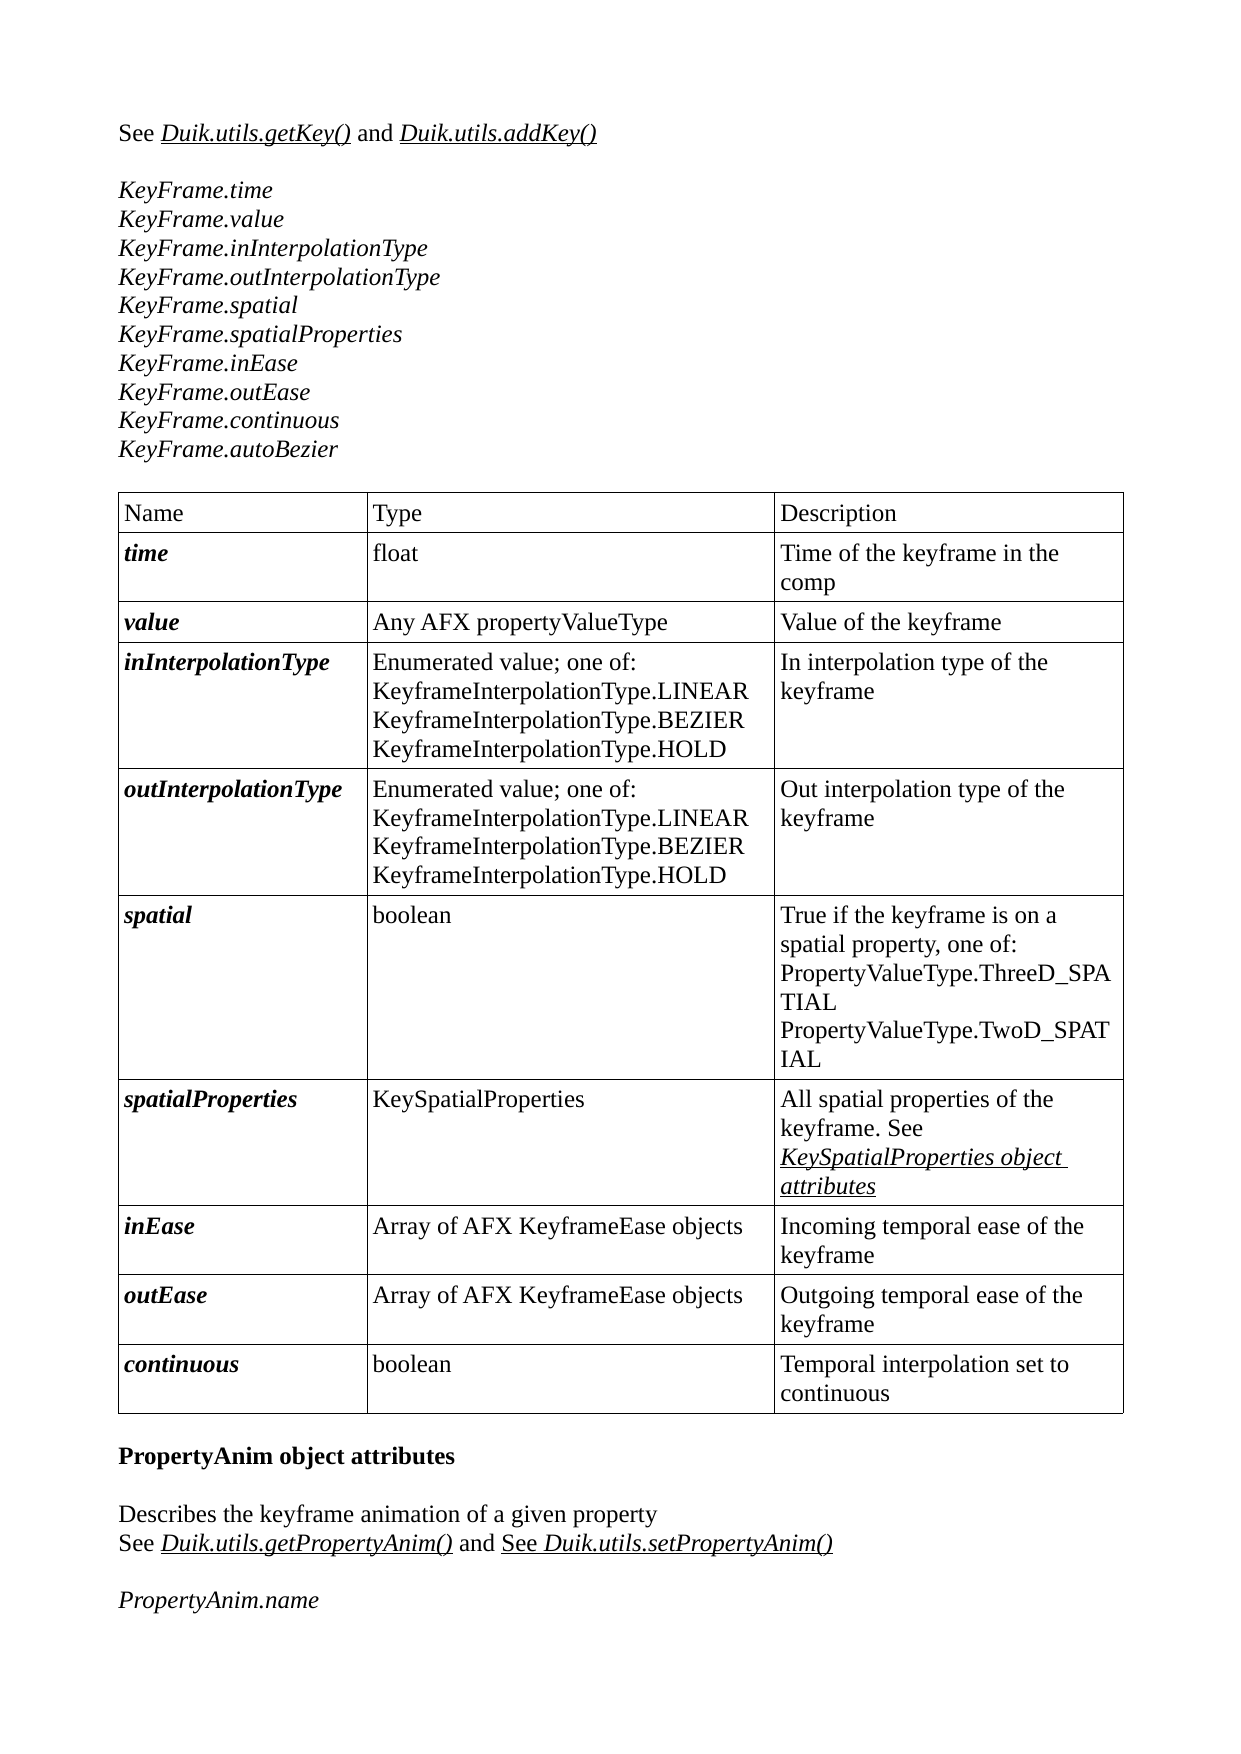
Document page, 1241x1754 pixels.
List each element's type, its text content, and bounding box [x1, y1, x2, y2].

table_cell inEase [119, 1206, 367, 1274]
table_header Name [119, 493, 367, 532]
text KeyFrame.spatialProperties [118, 319, 1122, 348]
table_cell outInterpolationType [119, 769, 367, 895]
table_cell outEase [119, 1275, 367, 1343]
text KeyFrame.outInterpolationType [118, 262, 1122, 291]
table_cell True if the keyframe is on a spatial property, one of: PropertyValueType.ThreeD_SPATIAL PropertyValueType.TwoD_SPATIAL [775, 896, 1123, 1079]
table_header Type [368, 493, 774, 532]
table_cell boolean [368, 1345, 774, 1412]
table_cell Enumerated value; one of: KeyframeInterpolationType.LINEAR KeyframeInterpolationType.BEZIER KeyframeInterpolationType.HOLD [368, 769, 774, 895]
table_cell value [119, 602, 367, 642]
table_cell Array of AFX KeyframeEase objects [368, 1206, 774, 1274]
text See Duik.utils.getKey() and Duik.utils.addKey() [118, 118, 1122, 147]
text Describes the keyframe animation of a given property [118, 1499, 1122, 1528]
table_cell spatial [119, 896, 367, 1079]
table_cell Temporal interpolation set to continuous [775, 1345, 1123, 1412]
table_header Description [775, 493, 1123, 532]
text KeyFrame.continuous [118, 406, 1122, 434]
text KeyFrame.inInterpolationType [118, 233, 1122, 262]
table_cell time [119, 533, 367, 601]
text PropertyAnim object attributes [118, 1441, 1122, 1470]
table_cell Any AFX propertyValueType [368, 602, 774, 642]
table_cell All spatial properties of the keyframe. See KeySpatialProperties object attributes [775, 1080, 1123, 1205]
table_cell Enumerated value; one of: KeyframeInterpolationType.LINEAR KeyframeInterpolationType.BEZIER KeyframeInterpolationType.HOLD [368, 643, 774, 768]
table_cell spatialProperties [119, 1080, 367, 1205]
table_cell Outgoing temporal ease of the keyframe [775, 1275, 1123, 1343]
table_cell In interpolation type of the keyframe [775, 643, 1123, 768]
table_cell Out interpolation type of the keyframe [775, 769, 1123, 895]
text PropertyAnim.name [118, 1585, 1122, 1614]
table_cell continuous [119, 1345, 367, 1412]
table_cell Incoming temporal ease of the keyframe [775, 1206, 1123, 1274]
text KeyFrame.spatial [118, 291, 1122, 319]
text See Duik.utils.getPropertyAnim() and See Duik.utils.setPropertyAnim() [118, 1528, 1122, 1556]
text KeyFrame.value [118, 204, 1122, 233]
table_cell boolean [368, 896, 774, 1079]
table_cell inInterpolationType [119, 643, 367, 768]
text KeyFrame.autoBezier [118, 434, 1122, 463]
text KeyFrame.inEase [118, 348, 1122, 377]
text KeyFrame.time [118, 176, 1122, 204]
text KeyFrame.outEase [118, 377, 1122, 406]
table_cell KeySpatialProperties [368, 1080, 774, 1205]
table_cell Array of AFX KeyframeEase objects [368, 1275, 774, 1343]
table_cell Time of the keyframe in the comp [775, 533, 1123, 601]
table_cell float [368, 533, 774, 601]
table_cell Value of the keyframe [775, 602, 1123, 642]
